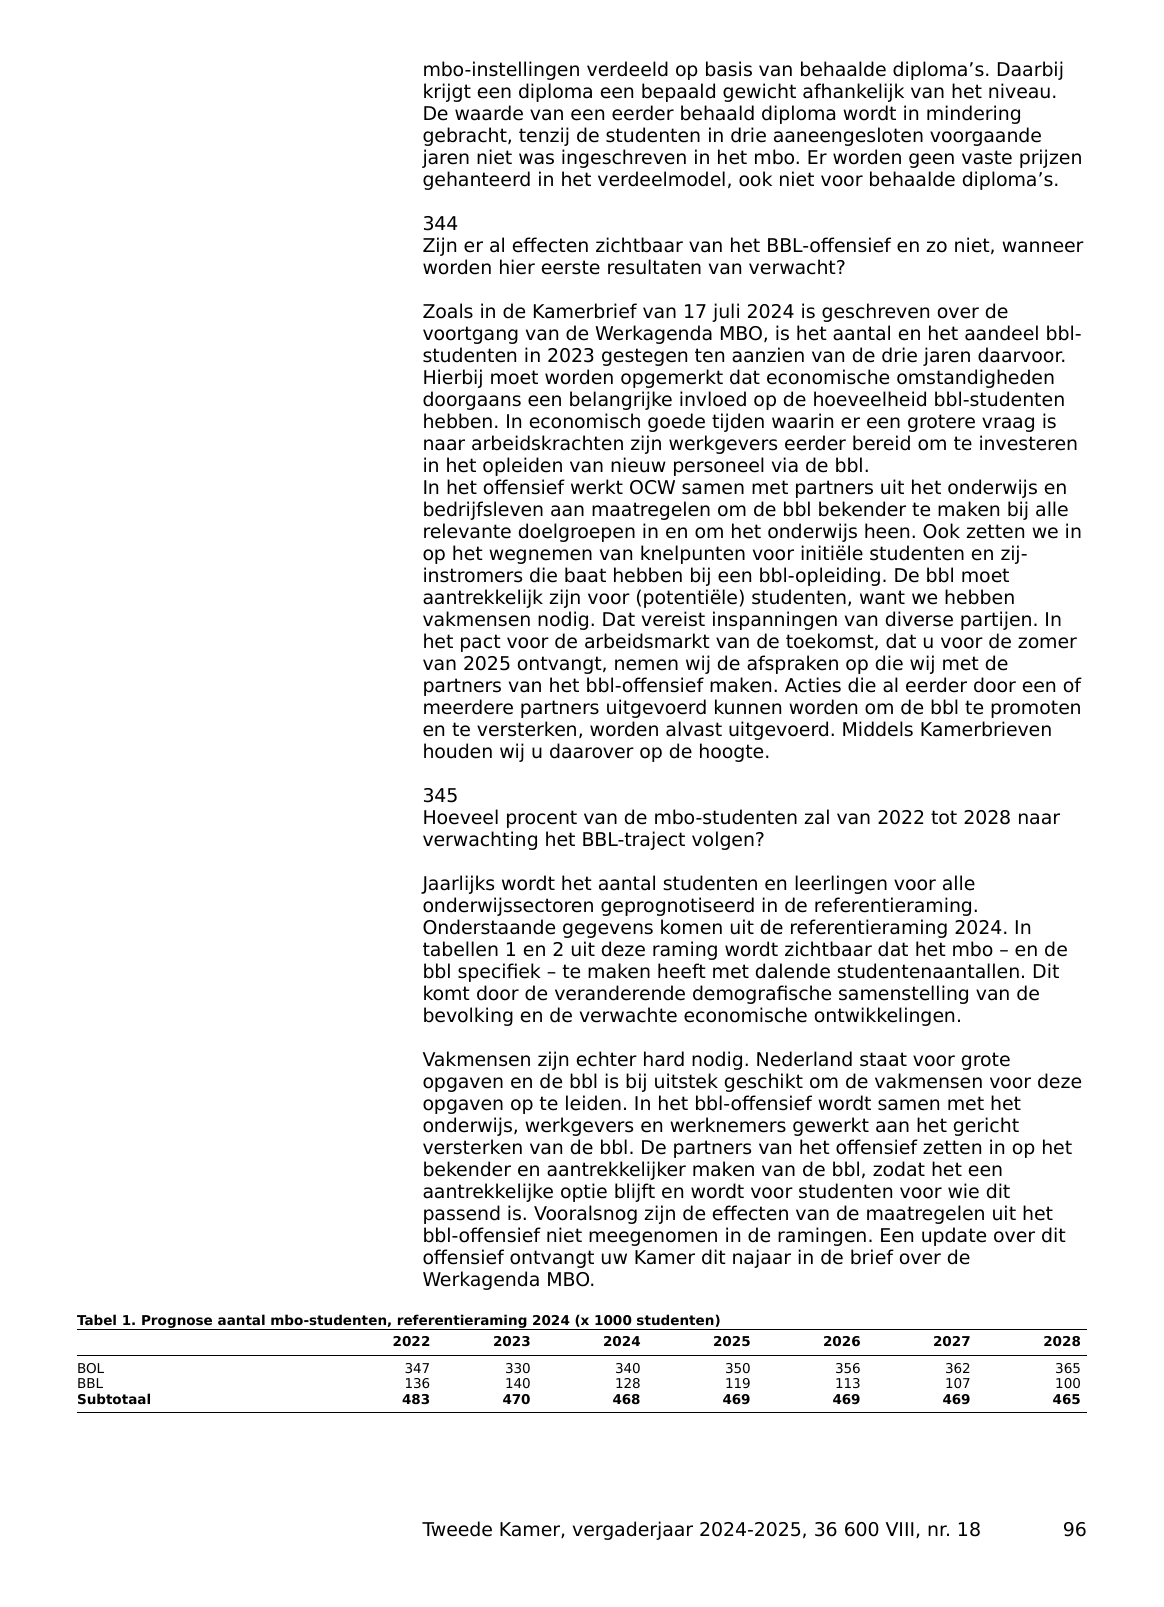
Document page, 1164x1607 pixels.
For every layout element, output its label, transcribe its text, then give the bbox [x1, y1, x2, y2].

table_cell 113 [756, 1376, 866, 1392]
table_cell 470 [436, 1392, 536, 1412]
table_cell 107 [866, 1376, 976, 1392]
table_cell 2023 [436, 1330, 536, 1355]
table_cell 2027 [866, 1330, 976, 1355]
table_cell 347 [333, 1356, 436, 1376]
table_cell 128 [536, 1376, 646, 1392]
table_cell BBL [77, 1376, 332, 1392]
text In het offensief werkt OCW samen met partners uit het onderwijs en bedrijfsleven aan maatregelen om de bbl bekender te maken bij alle relevante doelgroepen in en om het onderwijs heen. Ook zetten we in op het wegnemen van knelpunten voor initiële studenten en zij-instromers die baat hebben bij een bbl-opleiding. De bbl moet aantrekkelijk zijn voor (potentiële) studenten, want we hebben vakmensen nodig. Dat vereist inspanningen van diverse partijen. In het pact voor de arbeidsmarkt van de toekomst, dat u voor de zomer van 2025 ontvangt, nemen wij de afspraken op die wij met de partners van het bbl-offensief maken. Acties die al eerder door een of meerdere partners uitgevoerd kunnen worden om de bbl te promoten en te versterken, worden alvast uitgevoerd. Middels Kamerbrieven houden wij u daarover op de hoogte. [422, 477, 1087, 763]
table_cell 330 [436, 1356, 536, 1376]
text 345 [422, 785, 1087, 807]
table_cell Subtotaal [77, 1392, 332, 1412]
table_header Tabel 1. Prognose aantal mbo-studenten, referentieraming 2024 (x 1000 studenten) [77, 1313, 1087, 1328]
table_cell 365 [976, 1356, 1087, 1376]
table_cell 465 [976, 1392, 1087, 1412]
table_cell 2024 [536, 1330, 646, 1355]
table_cell 469 [866, 1392, 976, 1412]
text Zoals in de Kamerbrief van 17 juli 2024 is geschreven over de voortgang van de Werkagenda MBO, is het aantal en het aandeel bbl-studenten in 2023 gestegen ten aanzien van de drie jaren daarvoor. Hierbij moet worden opgemerkt dat economische omstandigheden doorgaans een belangrijke invloed op de hoeveelheid bbl-studenten hebben. In economisch goede tijden waarin er een grotere vraag is naar arbeidskrachten zijn werkgevers eerder bereid om te investeren in het opleiden van nieuw personeel via de bbl. [422, 301, 1087, 477]
table_cell 340 [536, 1356, 646, 1376]
text 344 [422, 213, 1087, 235]
text Hoeveel procent van de mbo-studenten zal van 2022 tot 2028 naar verwachting het BBL-traject volgen? [422, 807, 1087, 851]
table_cell 469 [646, 1392, 756, 1412]
table_cell 140 [436, 1376, 536, 1392]
table_cell 100 [976, 1376, 1087, 1392]
table_cell 2028 [976, 1330, 1087, 1355]
text Zijn er al effecten zichtbaar van het BBL-offensief en zo niet, wanneer worden hier eerste resultaten van verwacht? [422, 235, 1087, 279]
table_cell 350 [646, 1356, 756, 1376]
table_cell 136 [333, 1376, 436, 1392]
table_cell BOL [77, 1356, 332, 1376]
table_cell 2025 [646, 1330, 756, 1355]
text Vakmensen zijn echter hard nodig. Nederland staat voor grote opgaven en de bbl is bij uitstek geschikt om de vakmensen voor deze opgaven op te leiden. In het bbl-offensief wordt samen met het onderwijs, werkgevers en werknemers gewerkt aan het gericht versterken van de bbl. De partners van het offensief zetten in op het bekender en aantrekkelijker maken van de bbl, zodat het een aantrekkelijke optie blijft en wordt voor studenten voor wie dit passend is. Vooralsnog zijn de effecten van de maatregelen uit het bbl-offensief niet meegenomen in de ramingen. Een update over dit offensief ontvangt uw Kamer dit najaar in de brief over de Werkagenda MBO. [422, 1049, 1087, 1291]
table_cell 2022 [333, 1330, 436, 1355]
table_cell [77, 1330, 332, 1355]
table_cell 469 [756, 1392, 866, 1412]
table_cell 362 [866, 1356, 976, 1376]
table_cell 2026 [756, 1330, 866, 1355]
text mbo-instellingen verdeeld op basis van behaalde diploma’s. Daarbij krijgt een diploma een bepaald gewicht afhankelijk van het niveau. De waarde van een eerder behaald diploma wordt in mindering gebracht, tenzij de studenten in drie aaneengesloten voorgaande jaren niet was ingeschreven in het mbo. Er worden geen vaste prijzen gehanteerd in het verdeelmodel, ook niet voor behaalde diploma’s. [422, 59, 1087, 191]
table_cell 356 [756, 1356, 866, 1376]
table_cell 119 [646, 1376, 756, 1392]
table_cell 483 [333, 1392, 436, 1412]
table_cell 468 [536, 1392, 646, 1412]
text Jaarlijks wordt het aantal studenten en leerlingen voor alle onderwijssectoren geprognotiseerd in de referentieraming. Onderstaande gegevens komen uit de referentieraming 2024. In tabellen 1 en 2 uit deze raming wordt zichtbaar dat het mbo – en de bbl specifiek – te maken heeft met dalende studentenaantallen. Dit komt door de veranderende demografische samenstelling van de bevolking en de verwachte economische ontwikkelingen. [422, 873, 1087, 1027]
